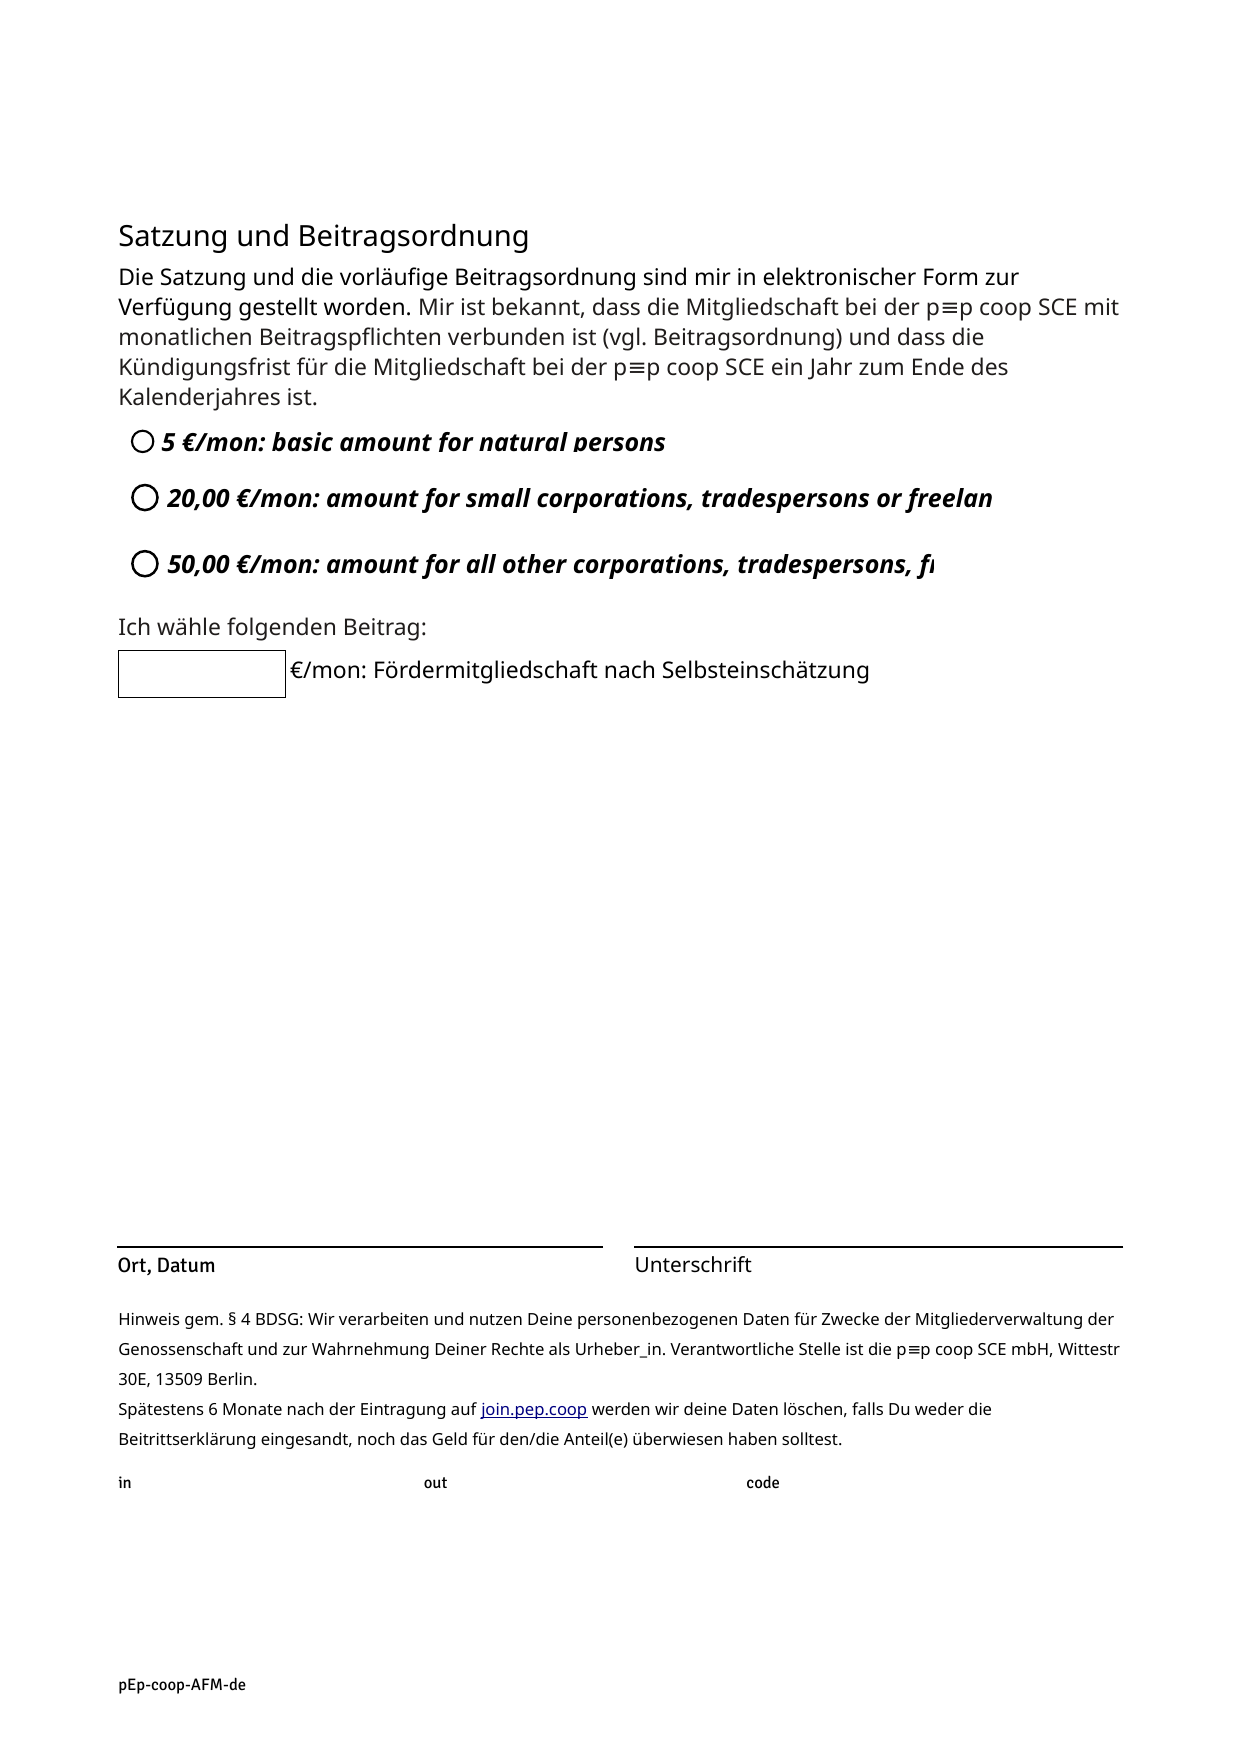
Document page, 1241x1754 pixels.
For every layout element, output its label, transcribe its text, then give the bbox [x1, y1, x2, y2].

subtitle Satzung und Beitragsordnung [118, 222, 1122, 252]
table_header Unterschrift [634, 1248, 1123, 1278]
text Die Satzung und die vorläufige Beitragsordnung sind mir in elektronischer Form zur Verfügung gestellt worden. Mir ist bekannt, dass die Mitgliedschaft bei der p≡p coop SCE mit monatlichen Beitragspflichten verbunden ist (vgl. Beitragsordnung) und dass die Kündigungsfrist für die Mitgliedschaft bei der p≡p coop SCE ein Jahr zum Ende des Kalenderjahres ist. [118, 261, 1122, 411]
table_header [603, 1207, 634, 1278]
text €/mon: Fördermitgliedschaft nach Selbsteinschätzung [286, 654, 1122, 686]
table_header [634, 1207, 1123, 1246]
text in out code [118, 1464, 1122, 1494]
table_header Ort, Datum [117, 1248, 603, 1278]
text Ich wähle folgenden Beitrag: [118, 424, 1122, 642]
text Spätestens 6 Monate nach der Eintragung auf join.pep.coop werden wir deine Daten löschen, falls Du weder die Beitrittserklärung eingesandt, noch das Geld für den/die Anteil(e) überwiesen haben solltest. [118, 1392, 1122, 1452]
text Hinweis gem. § 4 BDSG: Wir verarbeiten und nutzen Deine personenbezogenen Daten für Zwecke der Mitgliederverwaltung der Genossenschaft und zur Wahrnehmung Deiner Rechte als Urheber_in. Verantwortliche Stelle ist die p≡p coop SCE mbH, Wittestr 30E, 13509 Berlin. [118, 1302, 1122, 1392]
table_header [117, 1207, 603, 1246]
